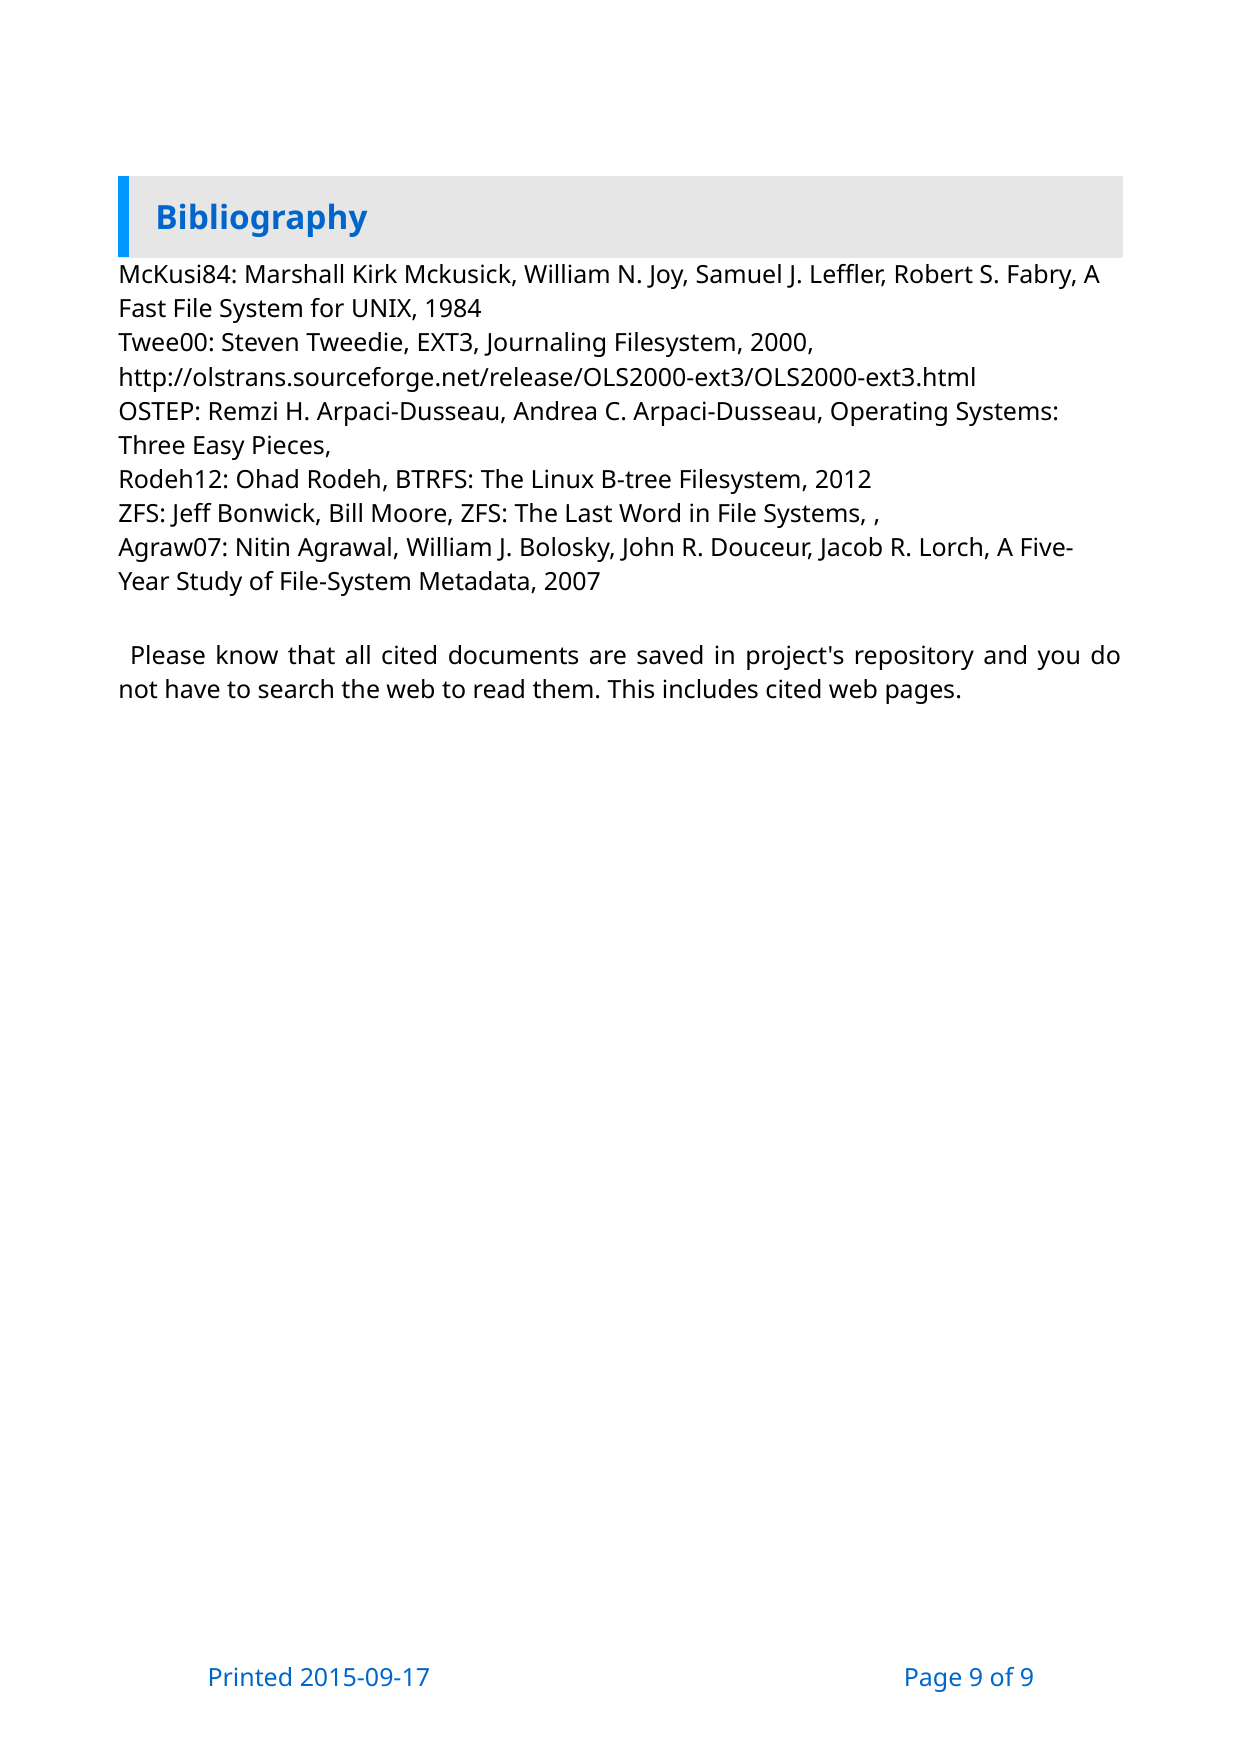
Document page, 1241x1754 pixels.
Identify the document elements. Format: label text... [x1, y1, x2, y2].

text OSTEP: Remzi H. Arpaci-Dusseau, Andrea C. Arpaci-Dusseau, Operating Systems: Three Easy Pieces, [118, 393, 1122, 461]
text Please know that all cited documents are saved in project's repository and you do not have to search the web to read them. This includes cited web pages. [118, 638, 1122, 706]
text ZFS: Jeff Bonwick, Bill Moore, ZFS: The Last Word in File Systems, , [118, 495, 1122, 529]
text Rodeh12: Ohad Rodeh, BTRFS: The Linux B-tree Filesystem, 2012 [118, 461, 1122, 495]
text Agraw07: Nitin Agrawal, William J. Bolosky, John R. Douceur, Jacob R. Lorch, A Five-Year Study of File-System Metadata, 2007 [118, 529, 1122, 598]
subtitle Bibliography [129, 177, 1122, 257]
text McKusi84: Marshall Kirk Mckusick, William N. Joy, Samuel J. Leffler, Robert S. Fabry, A Fast File System for UNIX, 1984 [118, 258, 1122, 325]
text Twee00: Steven Tweedie, EXT3, Journaling Filesystem, 2000, http://olstrans.sourceforge.net/release/OLS2000-ext3/OLS2000-ext3.html [118, 325, 1122, 393]
